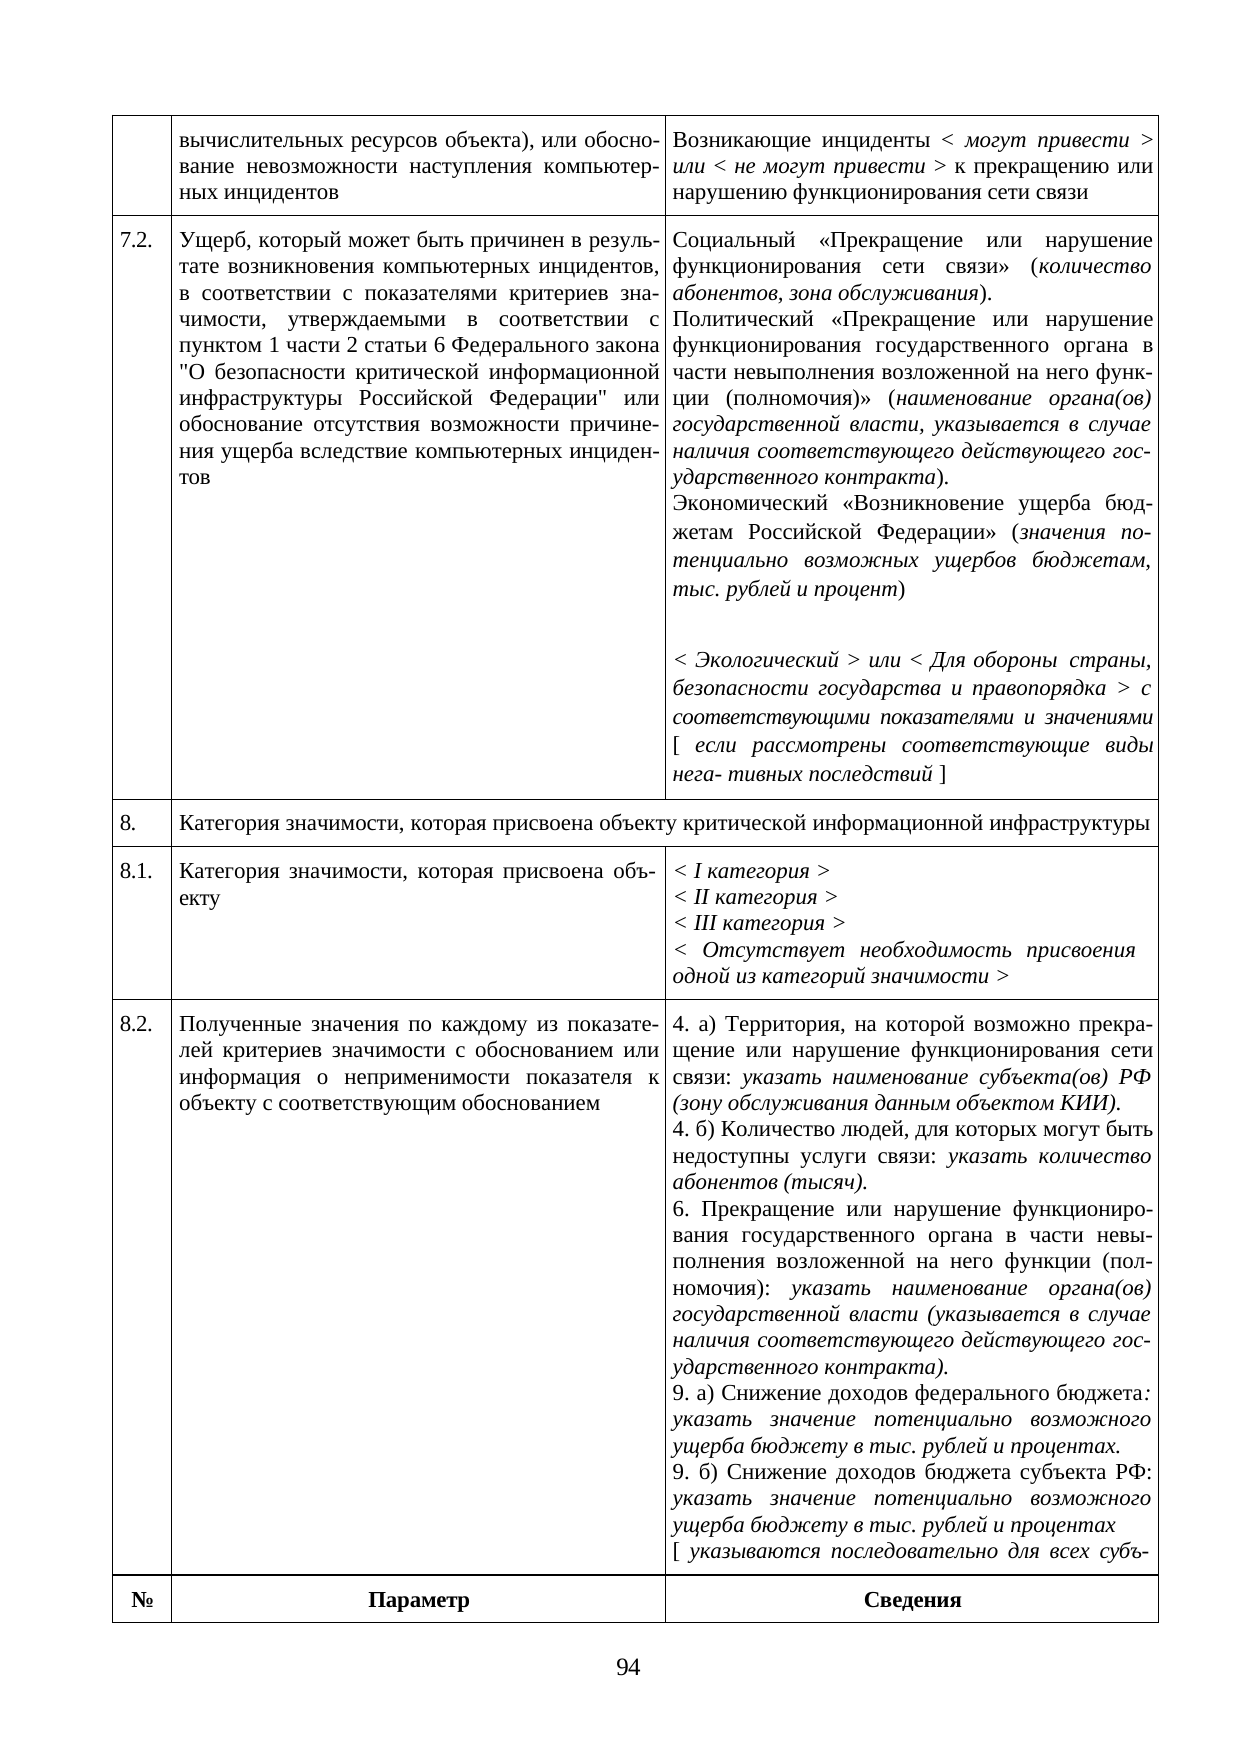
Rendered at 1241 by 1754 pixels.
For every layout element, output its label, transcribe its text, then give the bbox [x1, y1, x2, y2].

table_cell 7.2. [113, 216, 171, 799]
table_cell 4. а) Территория, на которой возможно прекра- щение или нарушение функционирования сети связи: указать наименование субъекта(ов) РФ (зону обслуживания данным объектом КИИ). 4. б) Количество людей, для которых могут быть недоступны услуги связи: указать количество абонентов (тысяч). 6. Прекращение или нарушение функциониро- вания государственного органа в части невы- полнения возложенной на него функции (пол- номочия): указать наименование органа(ов) государственной власти (указывается в случае наличия соответствующего действующего гос- ударственного контракта). 9. а) Снижение доходов федерального бюджета: указать значение потенциально возможного ущерба бюджету в тыс. рублей и процентах. 9. б) Снижение доходов бюджета субъекта РФ: указать значение потенциально возможного ущерба бюджету в тыс. рублей и процентах [ указываются последовательно для всех субъ- [666, 1000, 1158, 1574]
table_header № [113, 1576, 171, 1622]
table_cell [113, 116, 171, 215]
table_cell 8. [113, 800, 171, 846]
table_cell Социальный «Прекращение или нарушение функционирования сети связи» (количество абонентов, зона обслуживания). Политический «Прекращение или нарушение функционирования государственного органа в части невыполнения возложенной на него функ- ции (полномочия)» (наименование органа(ов) государственной власти, указывается в случае наличия соответствующего действующего гос- ударственного контракта). Экономический «Возникновение ущерба бюд- жетам Российской Федерации» (значения по- тенциально возможных ущербов бюджетам, тыс. рублей и процент) < Экологический > или < Для обороны страны, безопасности государства и правопорядка > с соответствующими показателями и значениями [ если рассмотрены соответствующие виды нега- тивных последствий ] [666, 216, 1158, 799]
table_cell 8.1. [113, 847, 171, 999]
table_cell Ущерб, который может быть причинен в резуль- тате возникновения компьютерных инцидентов, в соответствии с показателями критериев зна- чимости, утверждаемыми в соответствии с пунктом 1 части 2 статьи 6 Федерального закона "О безопасности критической информационной инфраструктуры Российской Федерации" или обоснование отсутствия возможности причине- ния ущерба вследствие компьютерных инциден- тов [172, 216, 665, 799]
table_header Параметр [172, 1576, 665, 1622]
table_header Сведения [666, 1576, 1158, 1622]
table_cell Возникающие инциденты < могут привести > или < не могут привести > к прекращению или нарушению функционирования сети связи [666, 116, 1158, 215]
table_cell Категория значимости, которая присвоена объекту критической информационной инфраструктуры [172, 800, 1158, 846]
table_cell 8.2. [113, 1000, 171, 1574]
table_cell вычислительных ресурсов объекта), или обосно- вание невозможности наступления компьютер- ных инцидентов [172, 116, 665, 215]
table_cell Категория значимости, которая присвоена объ- екту [172, 847, 665, 999]
table_cell Полученные значения по каждому из показате- лей критериев значимости с обоснованием или информация о неприменимости показателя к объекту с соответствующим обоснованием [172, 1000, 665, 1574]
table_cell < I категория > < II категория > < III категория > < Отсутствует необходимость присвоения одной из категорий значимости > [666, 847, 1158, 999]
